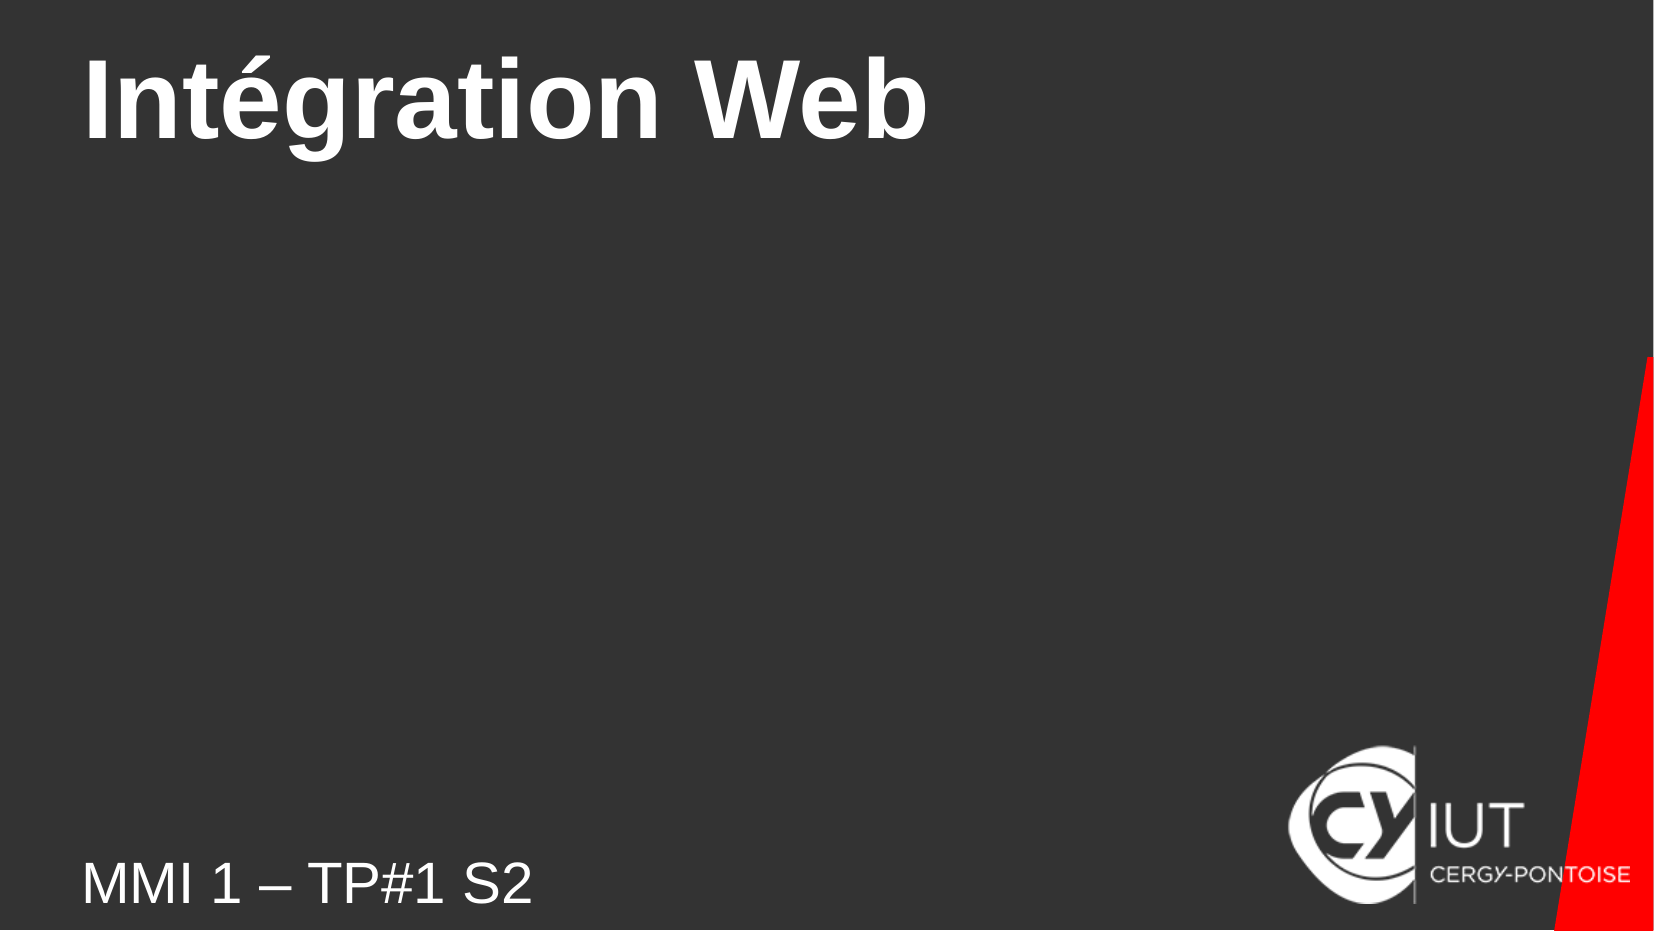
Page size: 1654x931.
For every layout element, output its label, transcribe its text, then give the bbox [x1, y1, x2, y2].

text_box [1554, 356, 1654, 931]
title Intégration Web [82, 36, 1571, 226]
title MMI 1 – TP#1 S2 [81, 805, 1134, 931]
picture [1284, 744, 1630, 904]
